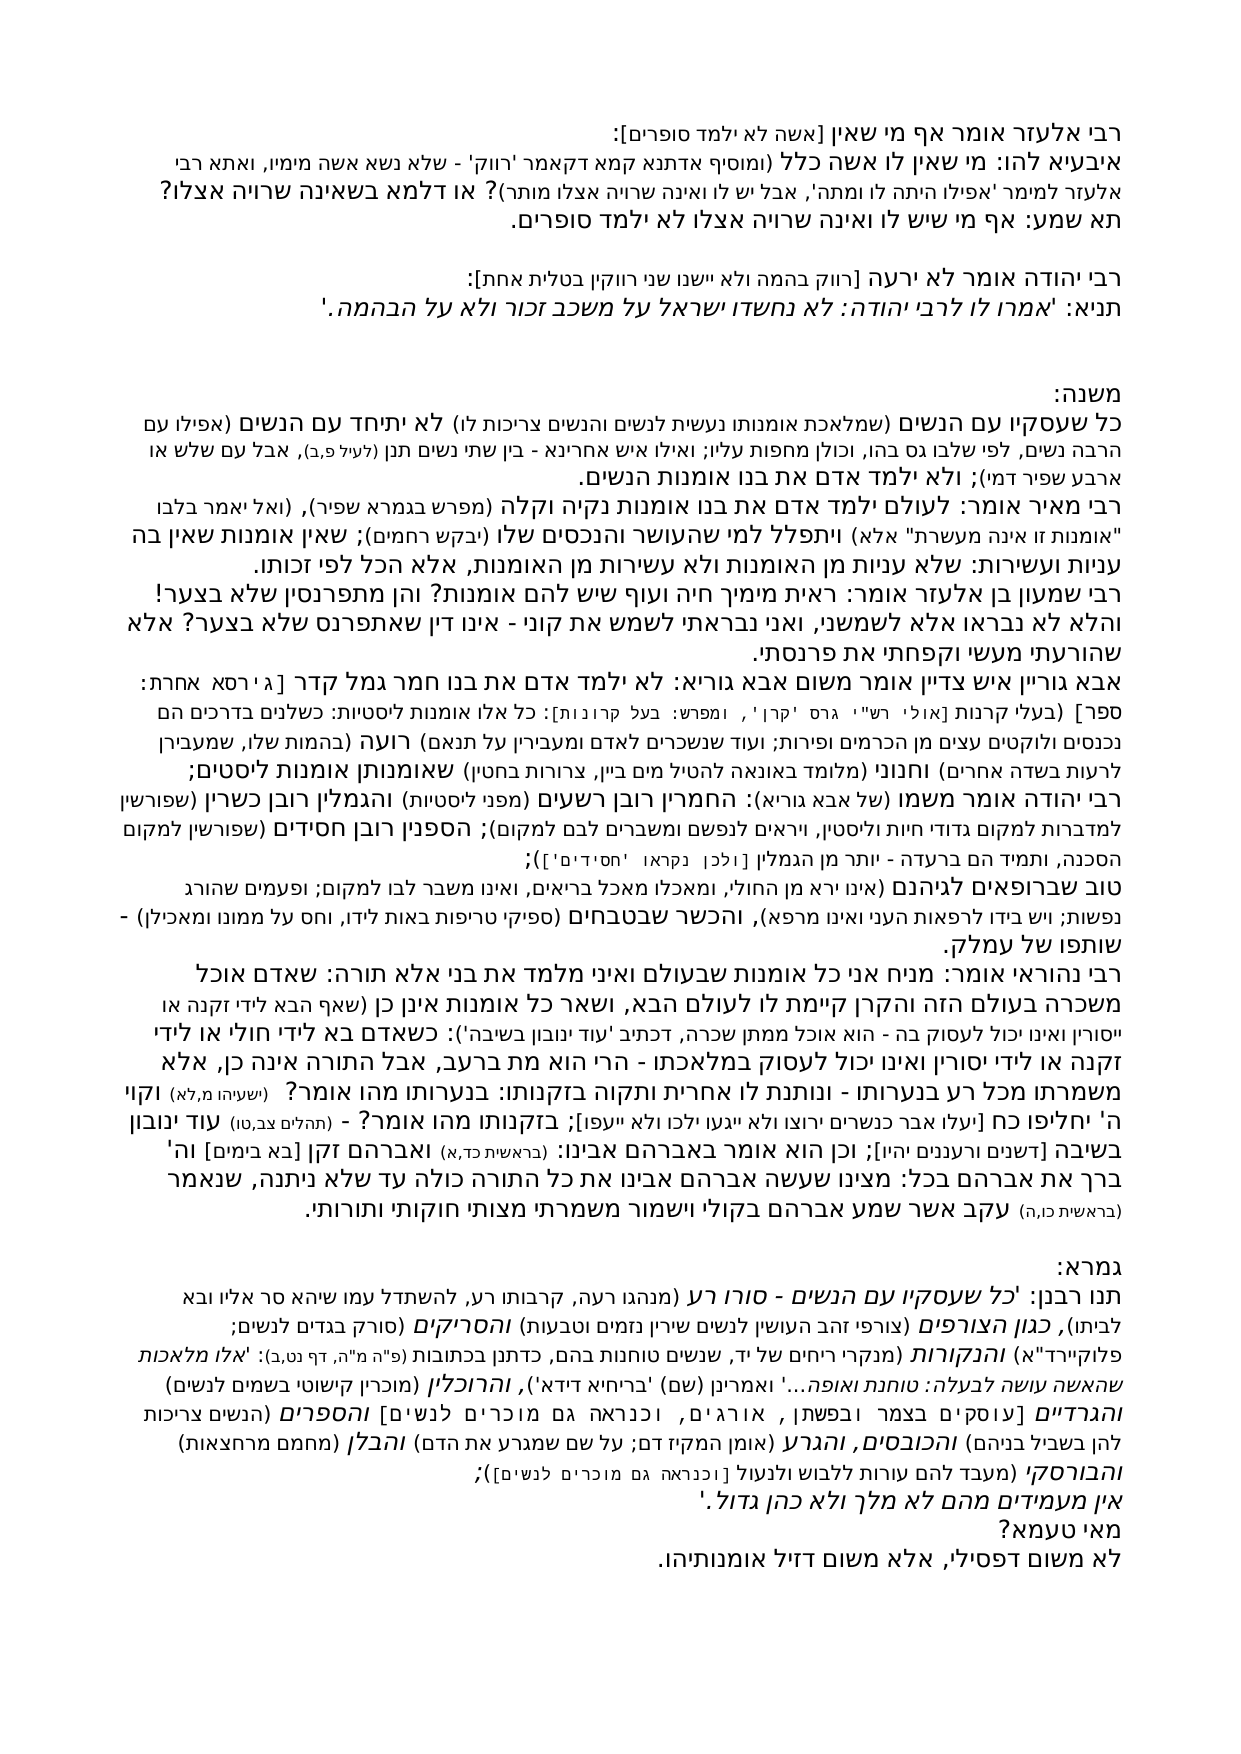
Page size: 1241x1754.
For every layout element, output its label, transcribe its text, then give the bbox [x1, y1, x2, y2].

text רבי יהודה אומר לא ירעה [רווק בהמה ולא יישנו שני רווקין בטלית אחת]: [118, 264, 1122, 293]
text מאי טעמא? [118, 1515, 1122, 1544]
text איבעיא להו: מי שאין לו אשה כלל (ומוסיף אדתנא קמא דקאמר 'רווק' - שלא נשא אשה מימיו, ואתא רבי אלעזר למימר 'אפילו היתה לו ומתה', אבל יש לו ואינה שרויה אצלו מותר)? או דלמא בשאינה שרויה אצלו? [118, 147, 1122, 206]
text תניא: 'אמרו לו לרבי יהודה: לא נחשדו ישראל על משכב זכור ולא על הבהמה.' [118, 293, 1122, 322]
text טוב שברופאים לגיהנם (אינו ירא מן החולי, ומאכלו מאכל בריאים, ואינו משבר לבו למקום; ופעמים שהורג נפשות; ויש בידו לרפאות העני ואינו מרפא), והכשר שבטבחים (ספיקי טריפות באות לידו, וחס על ממונו ומאכילן) - שותפו של עמלק. [118, 872, 1122, 960]
text לא משום דפסילי, אלא משום דזיל אומנותיהו. [118, 1544, 1122, 1573]
text תנו רבנן: 'כל שעסקיו עם הנשים - סורו רע (מנהגו רעה, קרבותו רע, להשתדל עמו שיהא סר אליו ובא לביתו), כגון הצורפים (צורפי זהב העושין לנשים שירין נזמים וטבעות) והסריקים (סורק בגדים לנשים; פלוקיירד"א) והנקורות (מנקרי ריחים של יד, שנשים טוחנות בהם, כדתנן בכתובות (פ"ה מ"ה, דף נט,ב): 'אלו מלאכות שהאשה עושה לבעלה: טוחנת ואופה...' ואמרינן (שם) 'בריחיא דידא'), והרוכלין (מוכרין קישוטי בשמים לנשים) והגרדיים [עוסקים בצמר ובפשתן, אורגים, וכנראה גם מוכרים לנשים] והספרים (הנשים צריכות להן בשביל בניהם) והכובסים, והגרע (אומן המקיז דם; על שם שמגרע את הדם) והבלן (מחמם מרחצאות) והבורסקי (מעבד להם עורות ללבוש ולנעול [וכנראה גם מוכרים לנשים]); [118, 1281, 1122, 1486]
text רבי שמעון בן אלעזר אומר: ראית מימיך חיה ועוף שיש להם אומנות? והן מתפרנסין שלא בצער! והלא לא נבראו אלא לשמשני, ואני נבראתי לשמש את קוני - אינו דין שאתפרנס שלא בצער? אלא שהורעתי מעשי וקפחתי את פרנסתי. [118, 579, 1122, 667]
text משנה: [118, 379, 1122, 409]
text גמרא: [118, 1252, 1122, 1281]
text רבי נהוראי אומר: מניח אני כל אומנות שבעולם ואיני מלמד את בני אלא תורה: שאדם אוכל משכרה בעולם הזה והקרן קיימת לו לעולם הבא, ושאר כל אומנות אינן כן (שאף הבא לידי זקנה או ייסורין ואינו יכול לעסוק בה - הוא אוכל ממתן שכרה, דכתיב 'עוד ינובון בשיבה'): כשאדם בא לידי חולי או לידי זקנה או לידי יסורין ואינו יכול לעסוק במלאכתו - הרי הוא מת ברעב, אבל התורה אינה כן, אלא משמרתו מכל רע בנערותו - ונותנת לו אחרית ותקוה בזקנותו: בנערותו מהו אומר? (ישעיהו מ,לא) וקוי ה' יחליפו כח [יעלו אבר כנשרים ירוצו ולא ייגעו ילכו ולא ייעפו]; בזקנותו מהו אומר? - (תהלים צב,טו) עוד ינובון בשיבה [דשנים ורעננים יהיו]; וכן הוא אומר באברהם אבינו: (בראשית כד,א) ואברהם זקן [בא בימים] וה' ברך את אברהם בכל: מצינו שעשה אברהם אבינו את כל התורה כולה עד שלא ניתנה, שנאמר (בראשית כו,ה) עקב אשר שמע אברהם בקולי וישמור משמרתי מצותי חוקותי ותורותי. [118, 960, 1122, 1223]
text רבי מאיר אומר: לעולם ילמד אדם את בנו אומנות נקיה וקלה (מפרש בגמרא שפיר), (ואל יאמר בלבו "אומנות זו אינה מעשרת" אלא) ויתפלל למי שהעושר והנכסים שלו (יבקש רחמים); שאין אומנות שאין בה עניות ועשירות: שלא עניות מן האומנות ולא עשירות מן האומנות, אלא הכל לפי זכותו. [118, 491, 1122, 579]
text כל שעסקיו עם הנשים (שמלאכת אומנותו נעשית לנשים והנשים צריכות לו) לא יתיחד עם הנשים (אפילו עם הרבה נשים, לפי שלבו גס בהו, וכולן מחפות עליו; ואילו איש אחרינא - בין שתי נשים תנן (לעיל פ,ב), אבל עם שלש או ארבע שפיר דמי); ולא ילמד אדם את בנו אומנות הנשים. [118, 409, 1122, 491]
text רבי אלעזר אומר אף מי שאין [אשה לא ילמד סופרים]: [118, 118, 1122, 147]
text תא שמע: אף מי שיש לו ואינה שרויה אצלו לא ילמד סופרים. [118, 206, 1122, 235]
text רבי יהודה אומר משמו (של אבא גוריא): החמרין רובן רשעים (מפני ליסטיות) והגמלין רובן כשרין (שפורשין למדברות למקום גדודי חיות וליסטין, ויראים לנפשם ומשברים לבם למקום); הספנין רובן חסידים (שפורשין למקום הסכנה, ותמיד הם ברעדה - יותר מן הגמלין [ולכן נקראו 'חסידים']); [118, 784, 1122, 872]
text אבא גוריין איש צדיין אומר משום אבא גוריא: לא ילמד אדם את בנו חמר גמל קדר [גירסא אחרת: ספר] (בעלי קרנות [אולי רש"י גרס 'קרן', ומפרש: בעל קרונות]: כל אלו אומנות ליסטיות: כשלנים בדרכים הם נכנסים ולוקטים עצים מן הכרמים ופירות; ועוד שנשכרים לאדם ומעבירין על תנאם) רועה (בהמות שלו, שמעבירן לרעות בשדה אחרים) וחנוני (מלומד באונאה להטיל מים ביין, צרורות בחטין) שאומנותן אומנות ליסטים; [118, 667, 1122, 784]
text אין מעמידים מהם לא מלך ולא כהן גדול.' [118, 1486, 1122, 1515]
